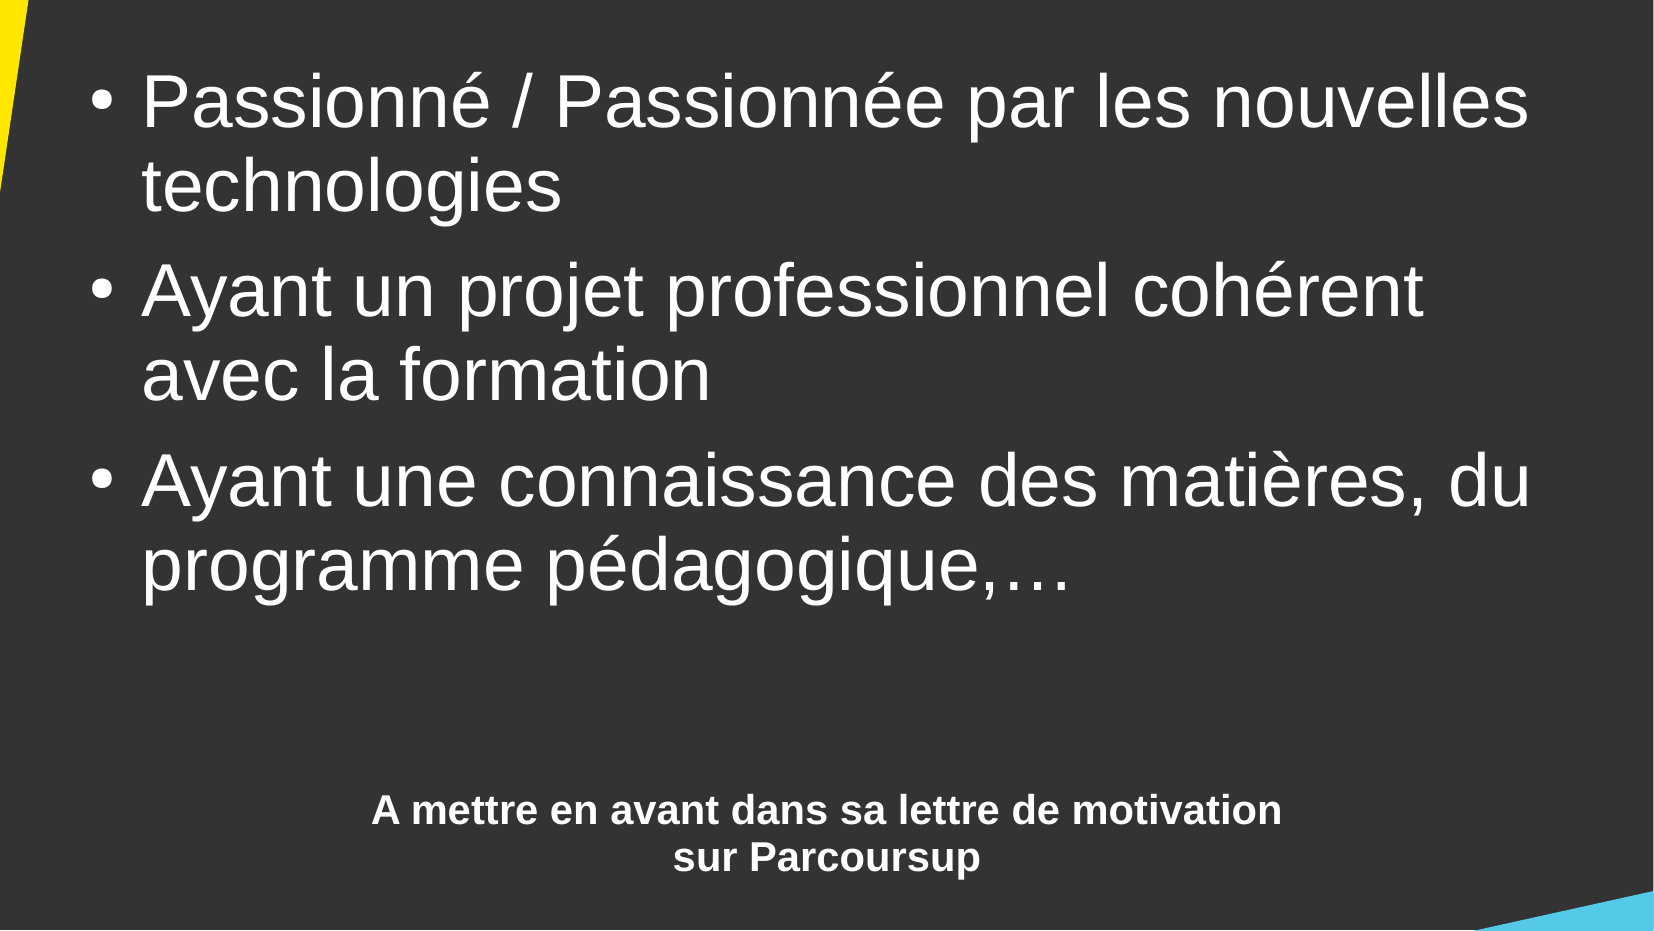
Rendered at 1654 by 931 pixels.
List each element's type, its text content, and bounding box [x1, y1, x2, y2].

text_box [0, 0, 29, 193]
list Passionné / Passionnée par les nouvelles technologies Ayant un projet professionnel cohérent avec la formation Ayant une connaissance des matières, du programme pédagogique,… [70, 59, 1595, 756]
text_box A mettre en avant dans sa lettre de motivation sur Parcoursup [347, 779, 1307, 888]
text_box [1472, 890, 1654, 931]
